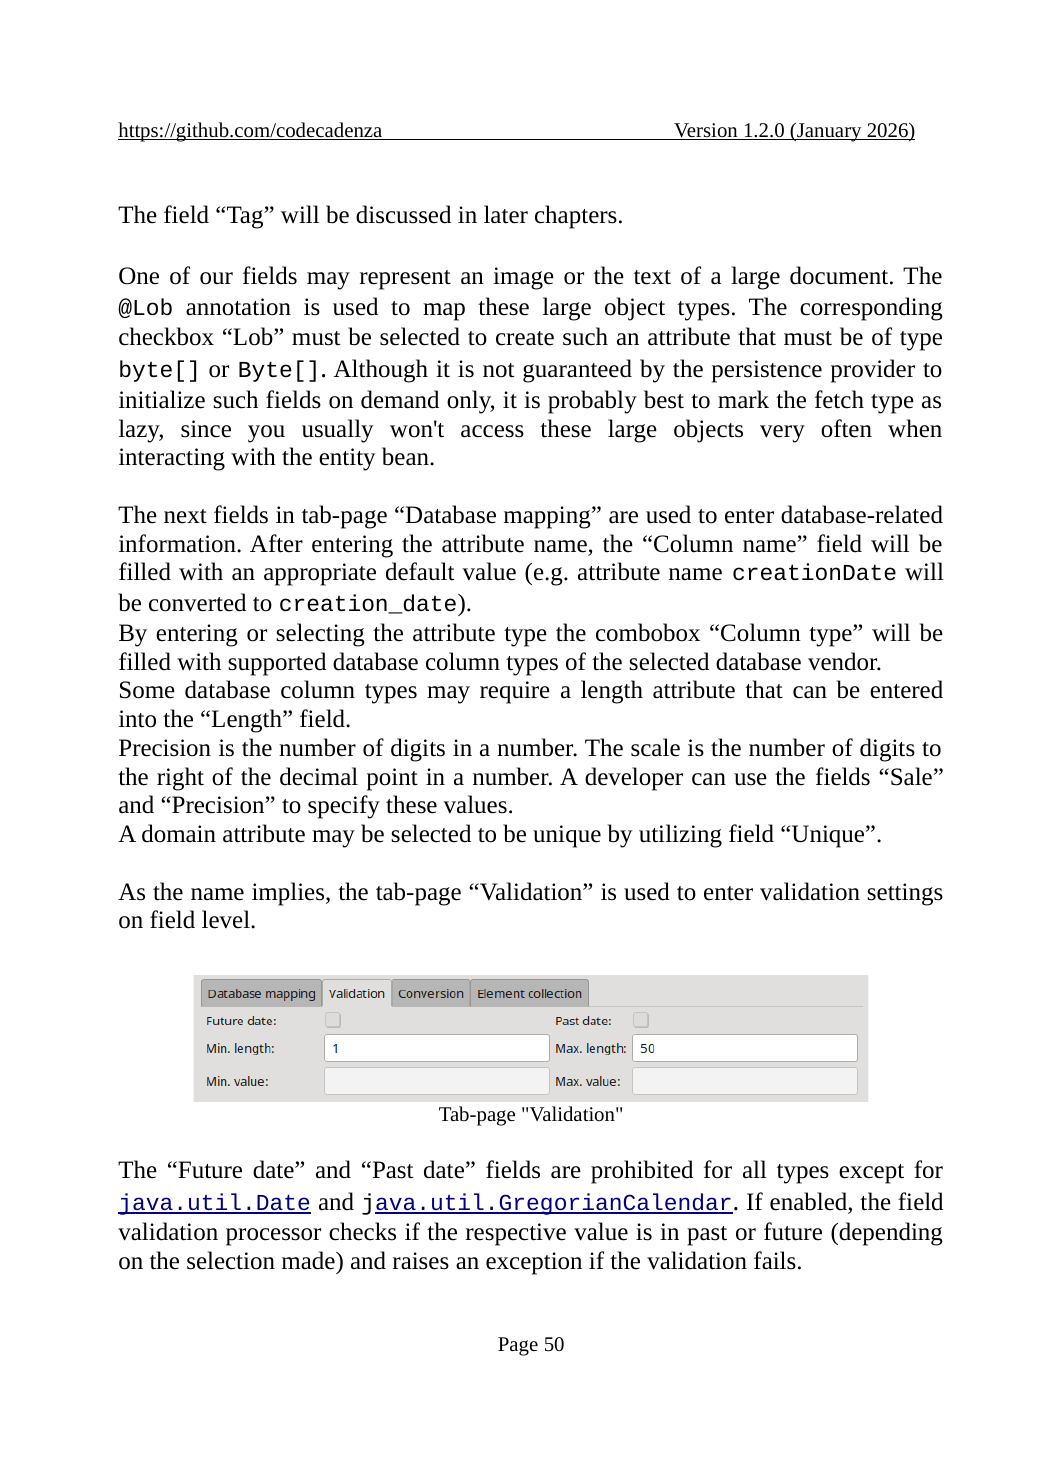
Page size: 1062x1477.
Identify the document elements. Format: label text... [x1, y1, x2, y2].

text A domain attribute may be selected to be unique by utilizing field “Unique”. [118, 819, 944, 848]
text One of our fields may represent an image or the text of a large document. The @Lob annotation is used to map these large object types. The corresponding checkbox “Lob” must be selected to create such an attribute that must be of type byte[] or Byte[]. Although it is not guaranteed by the persistence provider to initialize such fields on demand only, it is probably best to mark the fetch type as lazy, since you usually won't access these large objects very often when interacting with the entity bean. [118, 258, 944, 471]
text The field “Tag” will be discussed in later chapters. [118, 200, 944, 229]
picture [193, 975, 869, 1102]
text The next fields in tab-page “Database mapping” are used to enter database-related information. After entering the attribute name, the “Column name” field will be filled with an appropriate default value (e.g. attribute name creationDate will be converted to creation_date). [118, 500, 944, 618]
text Precision is the number of digits in a number. The scale is the number of digits to the right of the decimal point in a number. A developer can use the fields “Sale” and “Precision” to specify these values. [118, 733, 944, 819]
text The “Future date” and “Past date” fields are prohibited for all types except for java.util.Date and java.util.GregorianCalendar. If enabled, the field validation processor checks if the respective value is in past or future (depending on the selection made) and raises an exception if the validation fails. [118, 1155, 944, 1275]
text As the name implies, the tab-page “Validation” is used to enter validation settings on field level. [118, 877, 944, 934]
text By entering or selecting the attribute type the combobox “Column type” will be filled with supported database column types of the selected database vendor. [118, 618, 944, 675]
text Tab-page "Validation" [193, 1102, 868, 1126]
text Some database column types may require a length attribute that can be entered into the “Length” field. [118, 675, 944, 733]
